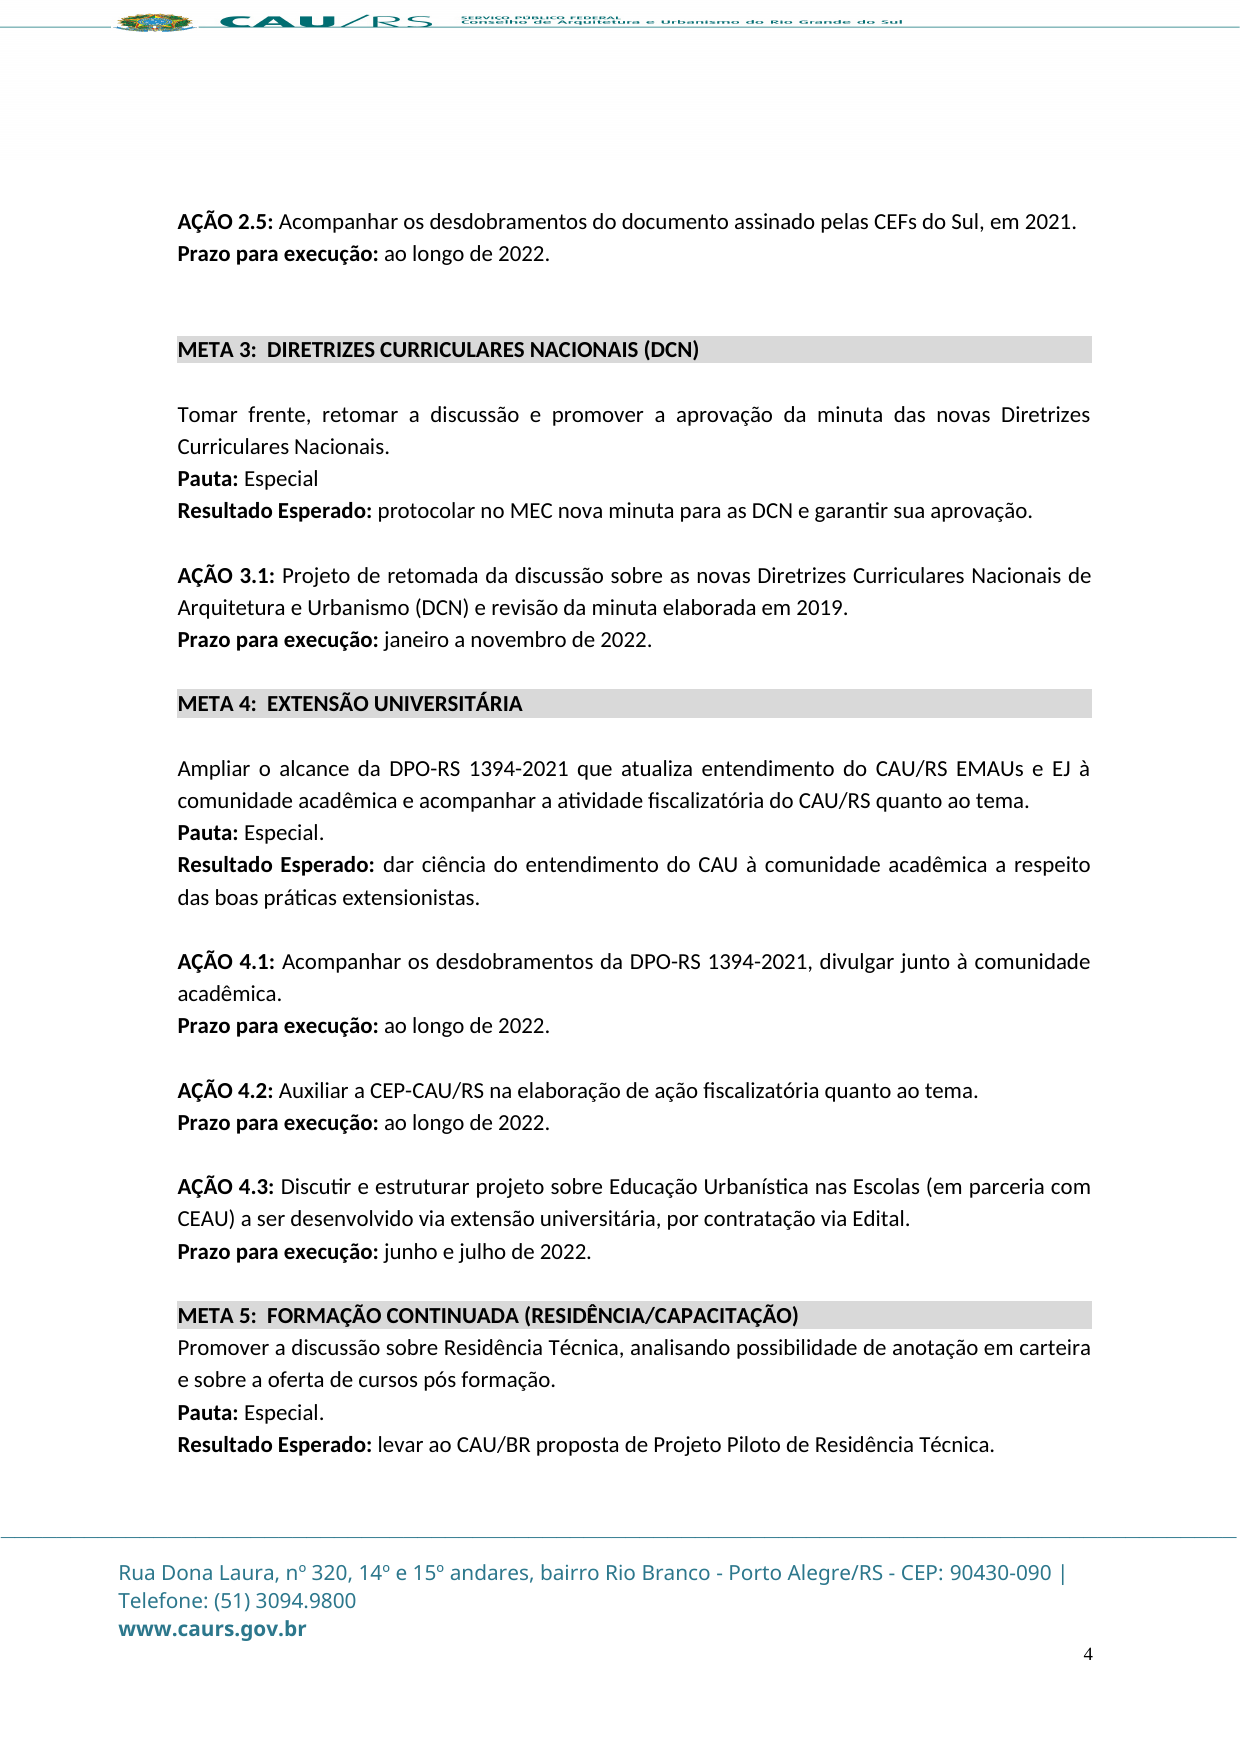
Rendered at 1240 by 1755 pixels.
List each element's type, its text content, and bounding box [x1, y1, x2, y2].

text AÇÃO 4.2: Auxiliar a CEP-CAU/RS na elaboração de ação fiscalizatória quanto ao tema. [177, 1076, 1092, 1104]
text AÇÃO 4.3: Discutir e estruturar projeto sobre Educação Urbanística nas Escolas (em parceria com CEAU) a ser desenvolvido via extensão universitária, por contratação via Edital. [177, 1172, 1092, 1233]
text Prazo para execução: janeiro a novembro de 2022. [177, 625, 1092, 653]
text Prazo para execução: ao longo de 2022. [177, 239, 1092, 267]
text Pauta: Especial. [177, 818, 1092, 846]
text Promover a discussão sobre Residência Técnica, analisando possibilidade de anotação em carteira e sobre a oferta de cursos pós formação. [177, 1333, 1092, 1393]
text Resultado Esperado: protocolar no MEC nova minuta para as DCN e garantir sua aprovação. [177, 496, 1092, 524]
text META 4: EXTENSÃO UNIVERSITÁRIA [177, 689, 1092, 718]
text AÇÃO 4.1: Acompanhar os desdobramentos da DPO-RS 1394-2021, divulgar junto à comunidade acadêmica. [177, 947, 1092, 1007]
text Prazo para execução: ao longo de 2022. [177, 1108, 1092, 1136]
text AÇÃO 2.5: Acompanhar os desdobramentos do documento assinado pelas CEFs do Sul, em 2021. [177, 207, 1092, 235]
text Resultado Esperado: dar ciência do entendimento do CAU à comunidade acadêmica a respeito das boas práticas extensionistas. [177, 851, 1092, 911]
text Prazo para execução: junho e julho de 2022. [177, 1237, 1092, 1265]
text META 3: DIRETRIZES CURRICULARES NACIONAIS (DCN) [177, 336, 1092, 363]
text Pauta: Especial [177, 464, 1092, 492]
text Ampliar o alcance da DPO-RS 1394-2021 que atualiza entendimento do CAU/RS EMAUs e EJ à comunidade acadêmica e acompanhar a atividade fiscalizatória do CAU/RS quanto ao tema. [177, 754, 1092, 814]
text META 5: FORMAÇÃO CONTINUADA (RESIDÊNCIA/CAPACITAÇÃO) [177, 1301, 1092, 1329]
text Pauta: Especial. [177, 1398, 1092, 1426]
text Prazo para execução: ao longo de 2022. [177, 1011, 1092, 1039]
text Resultado Esperado: levar ao CAU/BR proposta de Projeto Piloto de Residência Técnica. [177, 1430, 1092, 1458]
text Tomar frente, retomar a discussão e promover a aprovação da minuta das novas Diretrizes Curriculares Nacionais. [177, 400, 1092, 460]
text AÇÃO 3.1: Projeto de retomada da discussão sobre as novas Diretrizes Curriculares Nacionais de Arquitetura e Urbanismo (DCN) e revisão da minuta elaborada em 2019. [177, 561, 1092, 621]
